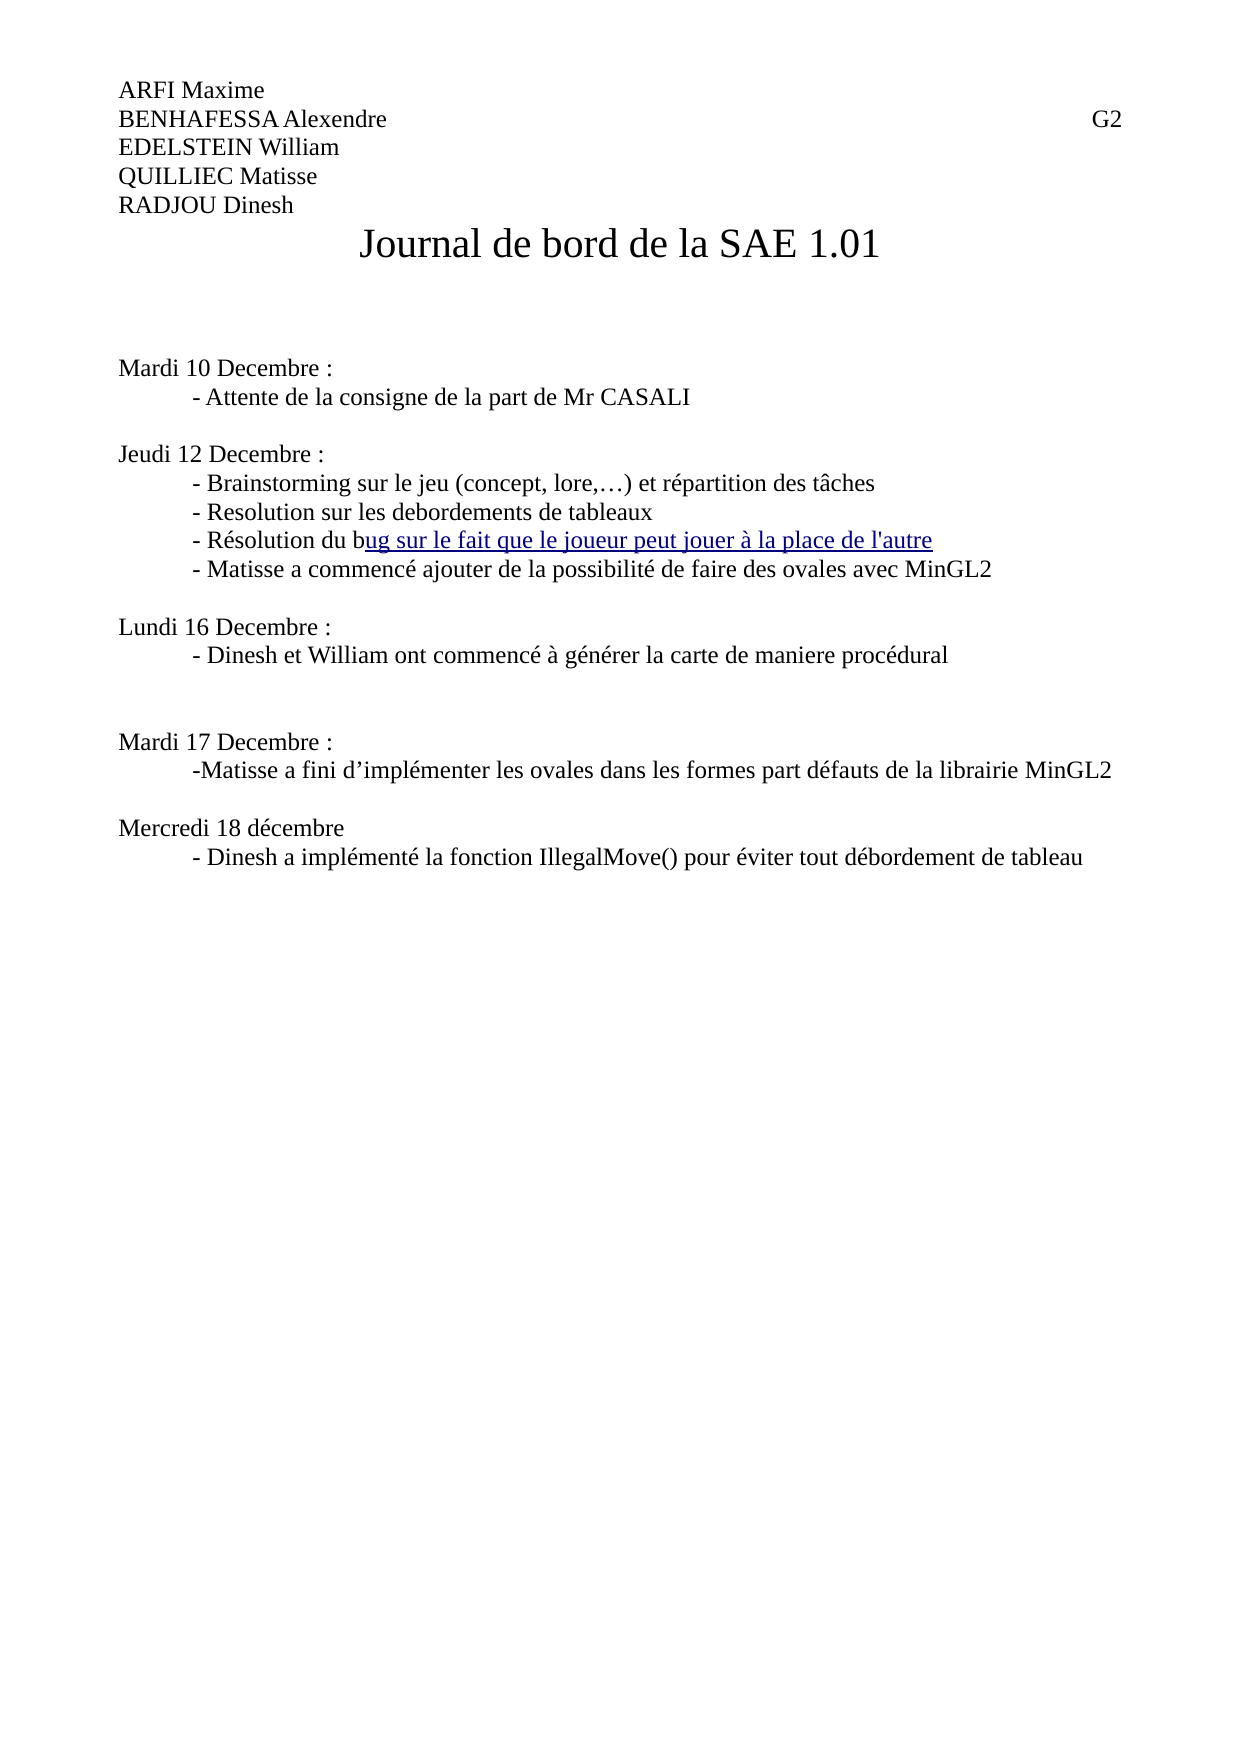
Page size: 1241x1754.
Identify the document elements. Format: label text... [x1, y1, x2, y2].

text - Attente de la consigne de la part de Mr CASALI [118, 382, 1122, 410]
text Lundi 16 Decembre : [118, 612, 1122, 640]
text -Matisse a fini d’implémenter les ovales dans les formes part défauts de la librairie MinGL2 [118, 755, 1122, 784]
text - Dinesh et William ont commencé à générer la carte de maniere procédural [118, 640, 1122, 669]
text Journal de bord de la SAE 1.01 [118, 219, 1122, 267]
text - Matisse a commencé ajouter de la possibilité de faire des ovales avec MinGL2 [118, 554, 1122, 583]
text Mardi 17 Decembre : [118, 727, 1122, 755]
text - Dinesh a implémenté la fonction IllegalMove() pour éviter tout débordement de tableau [118, 842, 1122, 870]
text Mardi 10 Decembre : [118, 353, 1122, 382]
text Jeudi 12 Decembre : [118, 439, 1122, 468]
text - Résolution du bug sur le fait que le joueur peut jouer à la place de l'autre [118, 525, 1122, 554]
text - Resolution sur les debordements de tableaux [118, 497, 1122, 525]
text Mercredi 18 décembre [118, 813, 1122, 842]
text - Brainstorming sur le jeu (concept, lore,…) et répartition des tâches [118, 468, 1122, 497]
